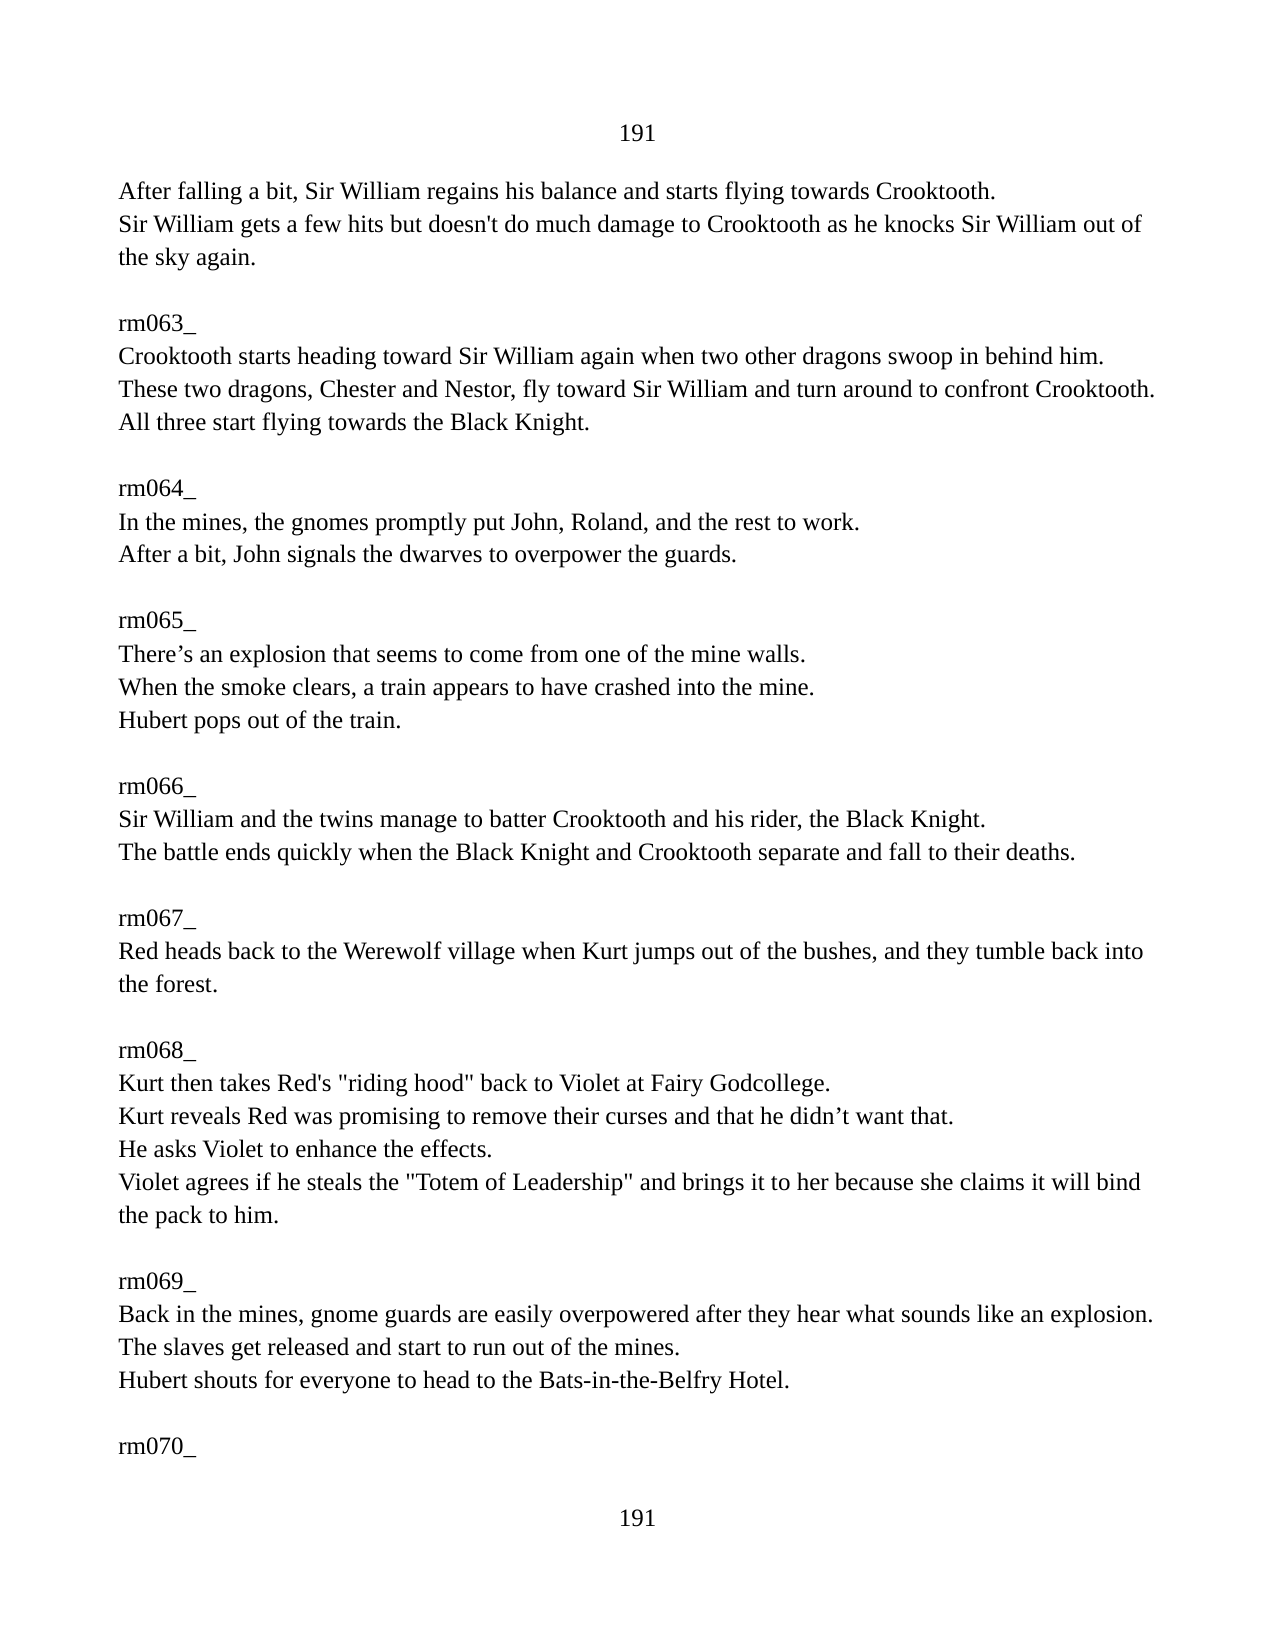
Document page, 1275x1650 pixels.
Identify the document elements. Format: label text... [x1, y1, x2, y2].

text In the mines, the gnomes promptly put John, Roland, and the rest to work. [118, 507, 1157, 535]
text rm063_ [118, 308, 1157, 337]
text Sir William gets a few hits but doesn't do much damage to Crooktooth as he knocks Sir William out of the sky again. [118, 209, 1157, 271]
text Violet agrees if he steals the "Totem of Leadership" and brings it to her because she claims it will bind the pack to him. [118, 1167, 1157, 1229]
text These two dragons, Chester and Nestor, fly toward Sir William and turn around to confront Crooktooth. [118, 374, 1157, 403]
text There’s an explosion that seems to come from one of the mine walls. [118, 639, 1157, 667]
text After falling a bit, Sir William regains his balance and starts flying towards Crooktooth. [118, 176, 1157, 205]
text rm070_ [118, 1431, 1157, 1460]
text All three start flying towards the Black Knight. [118, 407, 1157, 436]
text Hubert shouts for everyone to head to the Bats-in-the-Belfry Hotel. [118, 1365, 1157, 1394]
text Crooktooth starts heading toward Sir William again when two other dragons swoop in behind him. [118, 341, 1157, 370]
text Kurt reveals Red was promising to remove their curses and that he didn’t want that. [118, 1101, 1157, 1130]
text rm068_ [118, 1035, 1157, 1064]
text After a bit, John signals the dwarves to overpower the guards. [118, 539, 1157, 568]
text Sir William and the twins manage to batter Crooktooth and his rider, the Black Knight. [118, 804, 1157, 832]
text rm064_ [118, 473, 1157, 502]
text rm067_ [118, 903, 1157, 932]
text rm069_ [118, 1266, 1157, 1295]
text He asks Violet to enhance the effects. [118, 1134, 1157, 1163]
text The slaves get released and start to run out of the mines. [118, 1332, 1157, 1361]
text Kurt then takes Red's "riding hood" back to Violet at Fairy Godcollege. [118, 1068, 1157, 1097]
text Red heads back to the Werewolf village when Kurt jumps out of the bushes, and they tumble back into the forest. [118, 936, 1157, 998]
text The battle ends quickly when the Black Knight and Crooktooth separate and fall to their deaths. [118, 837, 1157, 866]
text rm066_ [118, 771, 1157, 799]
text Back in the mines, gnome guards are easily overpowered after they hear what sounds like an explosion. [118, 1299, 1157, 1328]
text rm065_ [118, 606, 1157, 634]
text Hubert pops out of the train. [118, 705, 1157, 733]
text When the smoke clears, a train appears to have crashed into the mine. [118, 672, 1157, 700]
